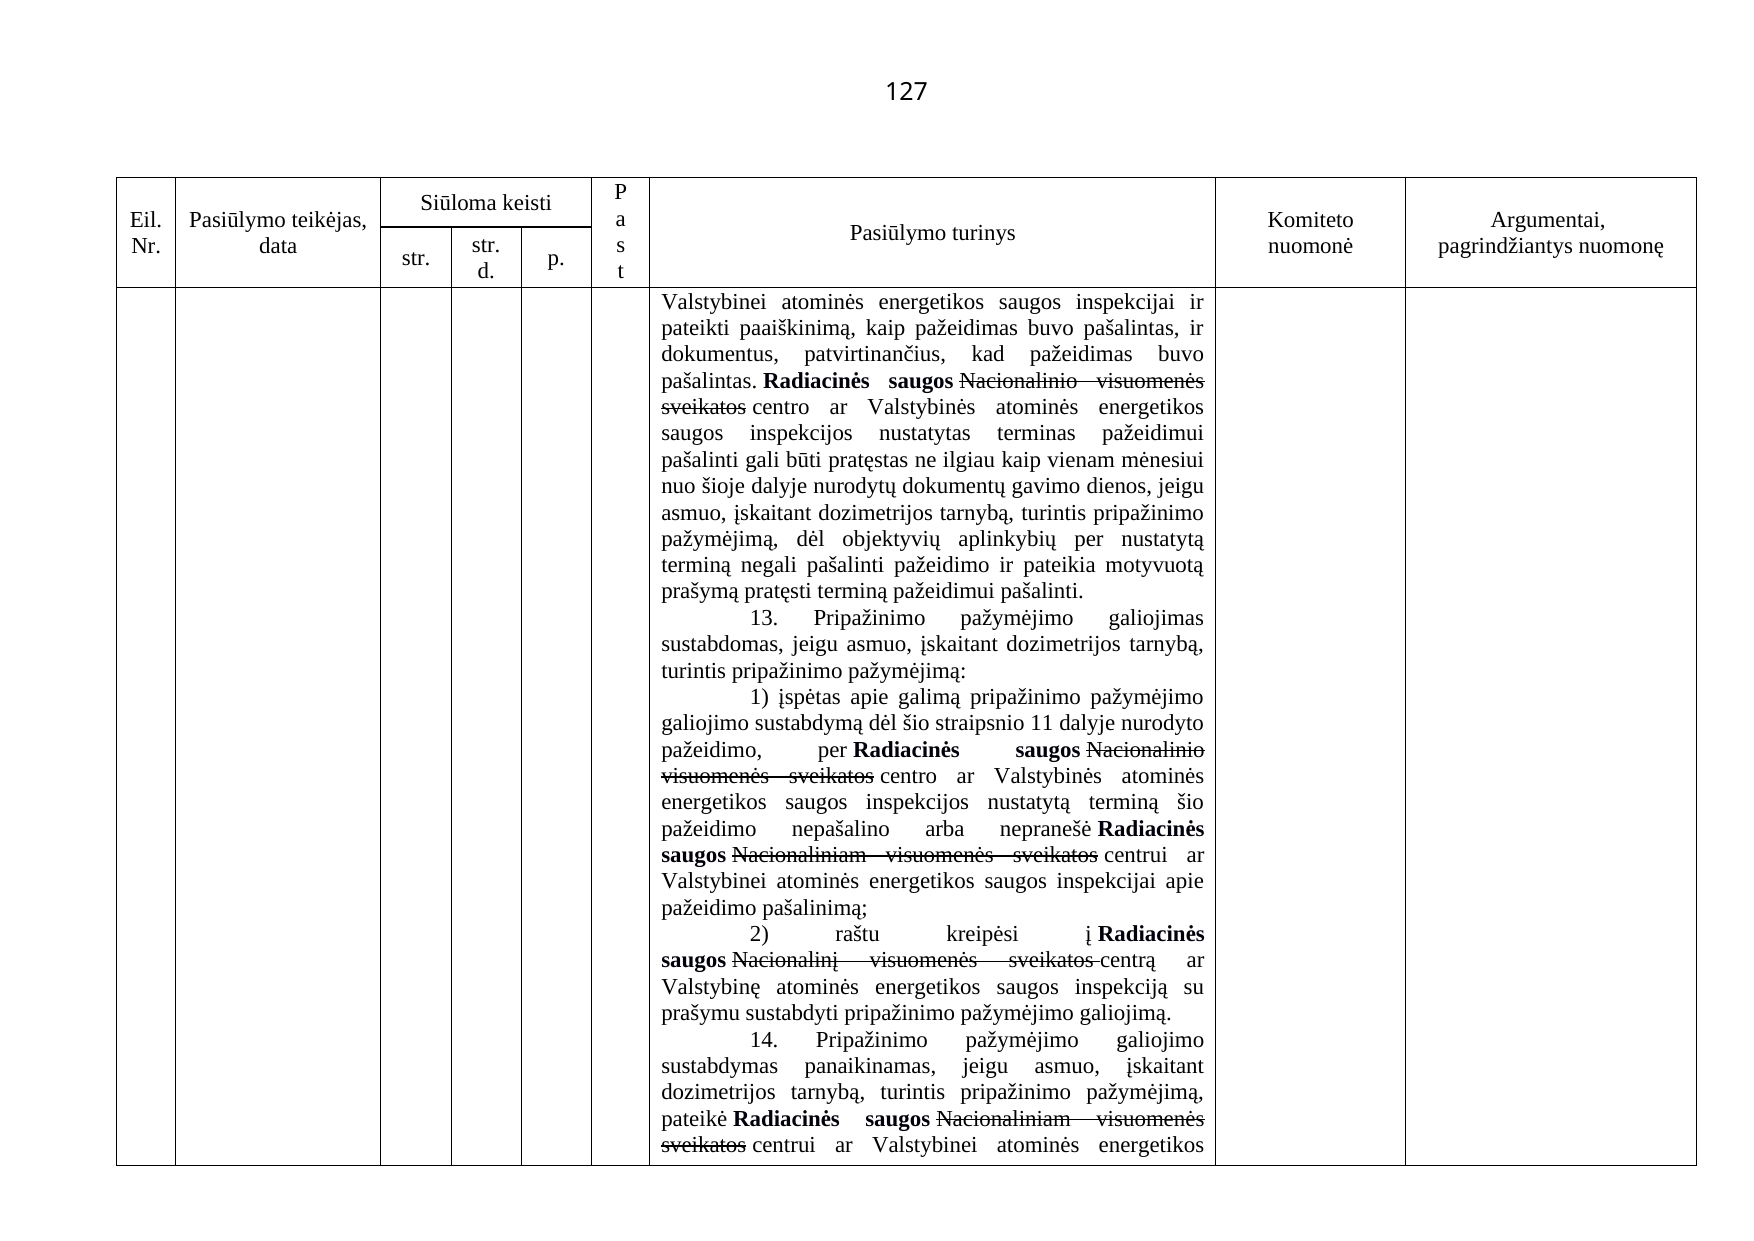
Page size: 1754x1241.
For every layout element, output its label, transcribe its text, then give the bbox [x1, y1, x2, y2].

table_header Siūloma keisti [381, 178, 591, 226]
table_cell [592, 288, 649, 1165]
table_cell Valstybinei atominės energetikos saugos inspekcijai ir pateikti paaiškinimą, kaip pažeidimas buvo pašalintas, ir dokumentus, patvirtinančius, kad pažeidimas buvo pašalintas. Radiacinės saugos Nacionalinio visuomenės sveikatos centro ar Valstybinės atominės energetikos saugos inspekcijos nustatytas terminas pažeidimui pašalinti gali būti pratęstas ne ilgiau kaip vienam mėnesiui nuo šioje dalyje nurodytų dokumentų gavimo dienos, jeigu asmuo, įskaitant dozimetrijos tarnybą, turintis pripažinimo pažymėjimą, dėl objektyvių aplinkybių per nustatytą terminą negali pašalinti pažeidimo ir pateikia motyvuotą prašymą pratęsti terminą pažeidimui pašalinti. 13. Pripažinimo pažymėjimo galiojimas sustabdomas, jeigu asmuo, įskaitant dozimetrijos tarnybą, turintis pripažinimo pažymėjimą: 1) įspėtas apie galimą pripažinimo pažymėjimo galiojimo sustabdymą dėl šio straipsnio 11 dalyje nurodyto pažeidimo, per Radiacinės saugos Nacionalinio visuomenės sveikatos centro ar Valstybinės atominės energetikos saugos inspekcijos nustatytą terminą šio pažeidimo nepašalino arba nepranešė Radiacinės saugos Nacionaliniam visuomenės sveikatos centrui ar Valstybinei atominės energetikos saugos inspekcijai apie pažeidimo pašalinimą; 2) raštu kreipėsi į Radiacinės saugos Nacionalinį visuomenės sveikatos centrą ar Valstybinę atominės energetikos saugos inspekciją su prašymu sustabdyti pripažinimo pažymėjimo galiojimą. 14. Pripažinimo pažymėjimo galiojimo sustabdymas panaikinamas, jeigu asmuo, įskaitant dozimetrijos tarnybą, turintis pripažinimo pažymėjimą, pateikė Radiacinės saugos Nacionaliniam visuomenės sveikatos centrui ar Valstybinei atominės energetikos [650, 288, 1215, 1165]
table_cell p. [522, 228, 591, 287]
table_cell str. [381, 228, 451, 287]
table_header Argumentai, pagrindžiantys nuomonę [1406, 178, 1696, 287]
table_cell [1216, 288, 1405, 1165]
table_cell [452, 288, 521, 1165]
table_header Komiteto nuomonė [1216, 178, 1405, 287]
table_cell [1406, 288, 1696, 1165]
table_cell str. d. [452, 228, 521, 287]
table_header Pasiūlymo turinys [650, 178, 1215, 287]
table_header Eil. Nr. [117, 178, 175, 287]
table_header Pastabos [592, 178, 649, 287]
table_cell [381, 288, 451, 1165]
table_cell [117, 288, 175, 1165]
table_header Pasiūlymo teikėjas, data [176, 178, 380, 287]
table_cell [522, 288, 591, 1165]
table_cell [176, 288, 380, 1165]
